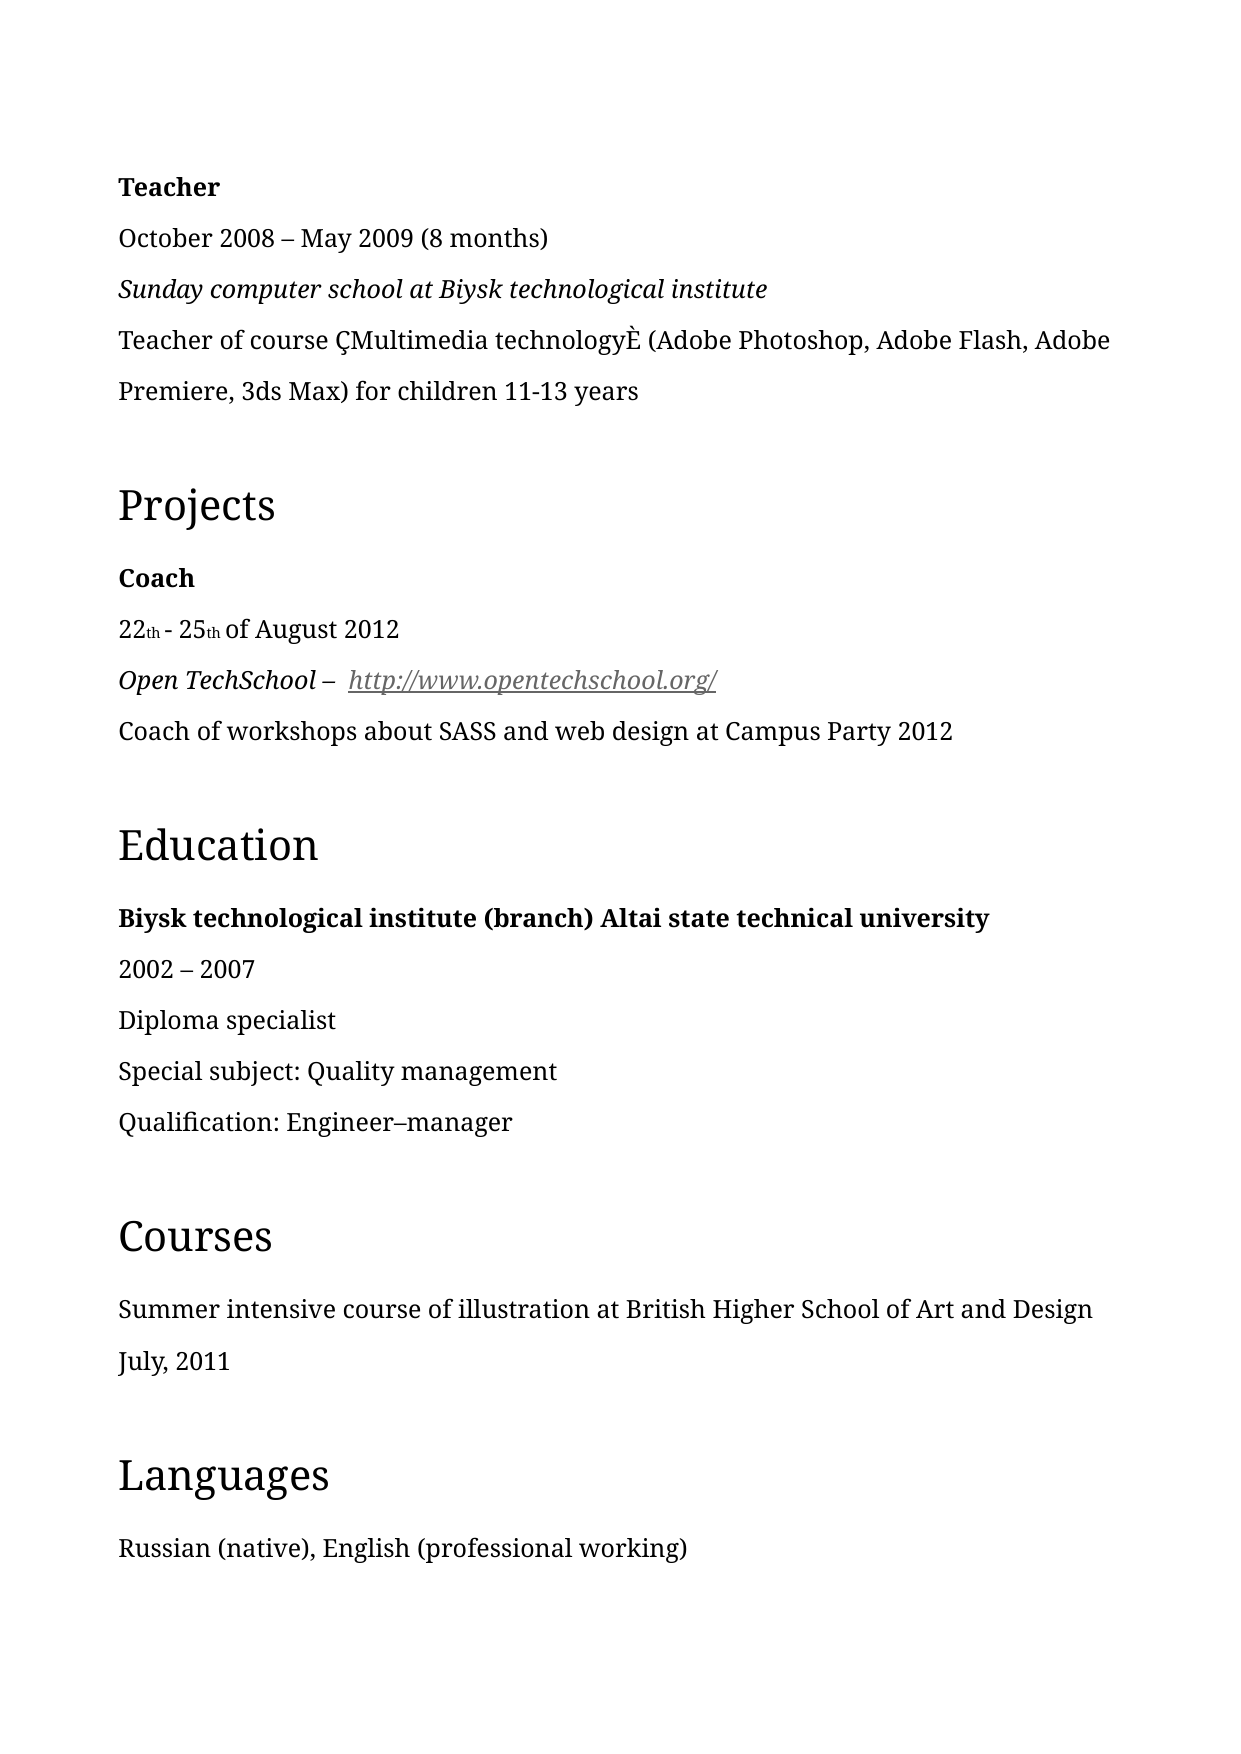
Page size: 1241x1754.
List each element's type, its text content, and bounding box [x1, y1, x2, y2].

text Coach [118, 561, 1122, 594]
text October 2008 – May 2009 (8 months) [118, 220, 1122, 254]
text Teacher of course ÇMultimedia technologyÈ (Adobe Photoshop, Adobe Flash, Adobe [118, 322, 1122, 356]
text Summer intensive course of illustration at British Higher School of Art and Design [118, 1292, 1122, 1326]
text Biysk technological institute (branch) Altai state technical university [118, 901, 1122, 935]
text Special subject: Quality management [118, 1054, 1122, 1088]
text July, 2011 [118, 1343, 1122, 1377]
text Open TechSchool – http://www.opentechschool.org/ [118, 663, 1122, 697]
text Languages [118, 1445, 1122, 1502]
text Premiere, 3ds Max) for children 11-13 years [118, 373, 1122, 407]
text Diploma specialist [118, 1003, 1122, 1037]
text Coach of workshops about SASS and web design at Campus Party 2012 [118, 714, 1122, 748]
text 22th - 25th of August 2012 [118, 612, 1122, 646]
text Sunday computer school at Biysk technological institute [118, 271, 1122, 305]
text 2002 – 2007 [118, 952, 1122, 986]
text Courses [118, 1207, 1122, 1264]
text Russian (native), English (professional working) [118, 1530, 1122, 1564]
text Projects [118, 475, 1122, 532]
text Qualification: Engineer–manager [118, 1105, 1122, 1139]
text Teacher [118, 169, 1122, 203]
text Education [118, 816, 1122, 872]
